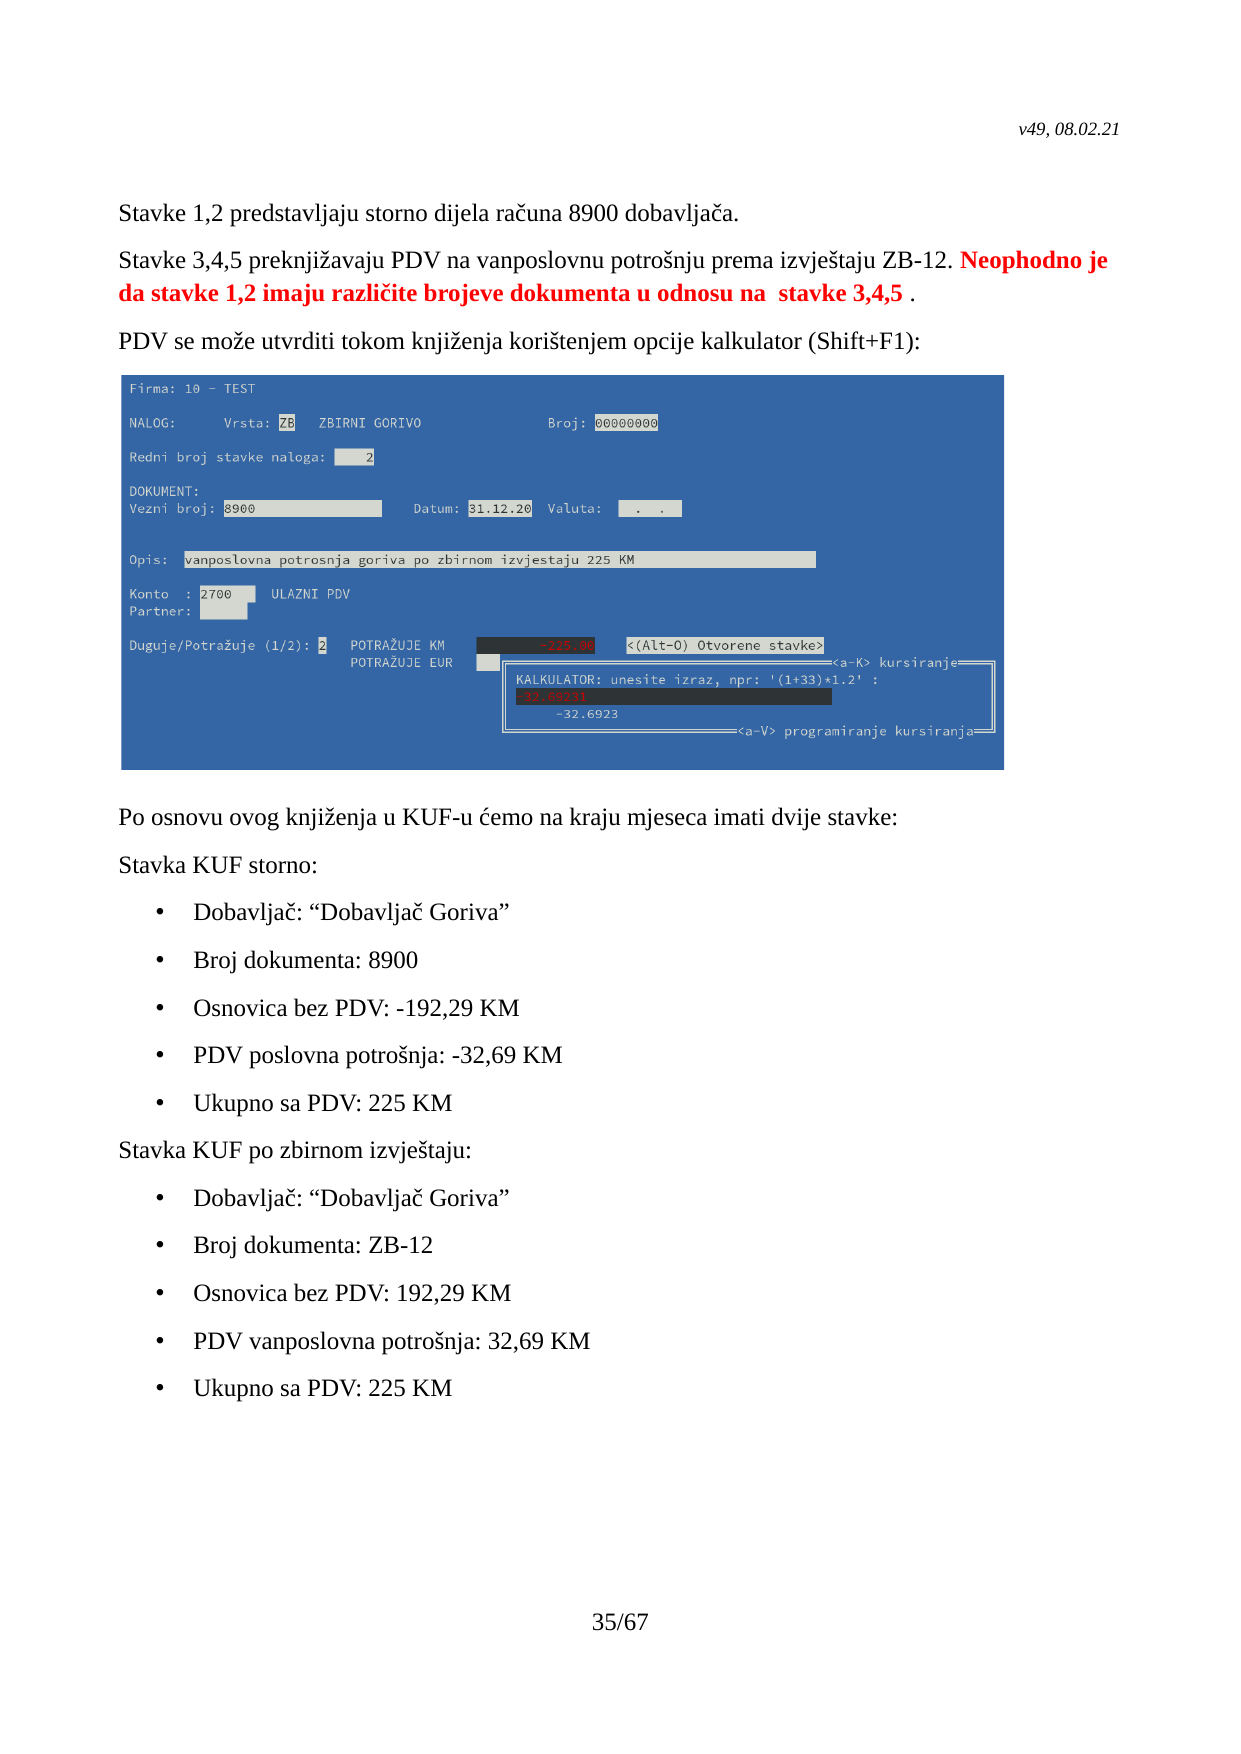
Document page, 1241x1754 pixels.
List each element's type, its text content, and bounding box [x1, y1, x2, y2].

list Osnovica bez PDV: -192,29 KM [156, 993, 1122, 1021]
text Stavka KUF storno: [118, 850, 1122, 878]
text Stavka KUF po zbirnom izvještaju: [118, 1135, 1122, 1164]
list Osnovica bez PDV: 192,29 KM [156, 1278, 1122, 1307]
list Dobavljač: “Dobavljač Goriva” [156, 897, 1122, 926]
list Broj dokumenta: ZB-12 [156, 1231, 1122, 1259]
list PDV vanposlovna potrošnja: 32,69 KM [156, 1326, 1122, 1354]
picture [121, 375, 1005, 770]
list Ukupno sa PDV: 225 KM [156, 1088, 1122, 1117]
text Po osnovu ovog knjiženja u KUF-u ćemo na kraju mjeseca imati dvije stavke: [118, 802, 1122, 831]
list Ukupno sa PDV: 225 KM [156, 1373, 1122, 1402]
list Dobavljač: “Dobavljač Goriva” [156, 1183, 1122, 1212]
list Broj dokumenta: 8900 [156, 945, 1122, 974]
text Stavke 3,4,5 preknjižavaju PDV na vanposlovnu potrošnju prema izvještaju ZB-12. Neophodno je da stavke 1,2 imaju različite brojeve dokumenta u odnosu na stavke 3,4,5 . [118, 246, 1122, 307]
list PDV poslovna potrošnja: -32,69 KM [156, 1040, 1122, 1069]
text Stavke 1,2 predstavljaju storno dijela računa 8900 dobavljača. [118, 198, 1122, 227]
text PDV se može utvrditi tokom knjiženja korištenjem opcije kalkulator (Shift+F1): [118, 326, 1122, 355]
